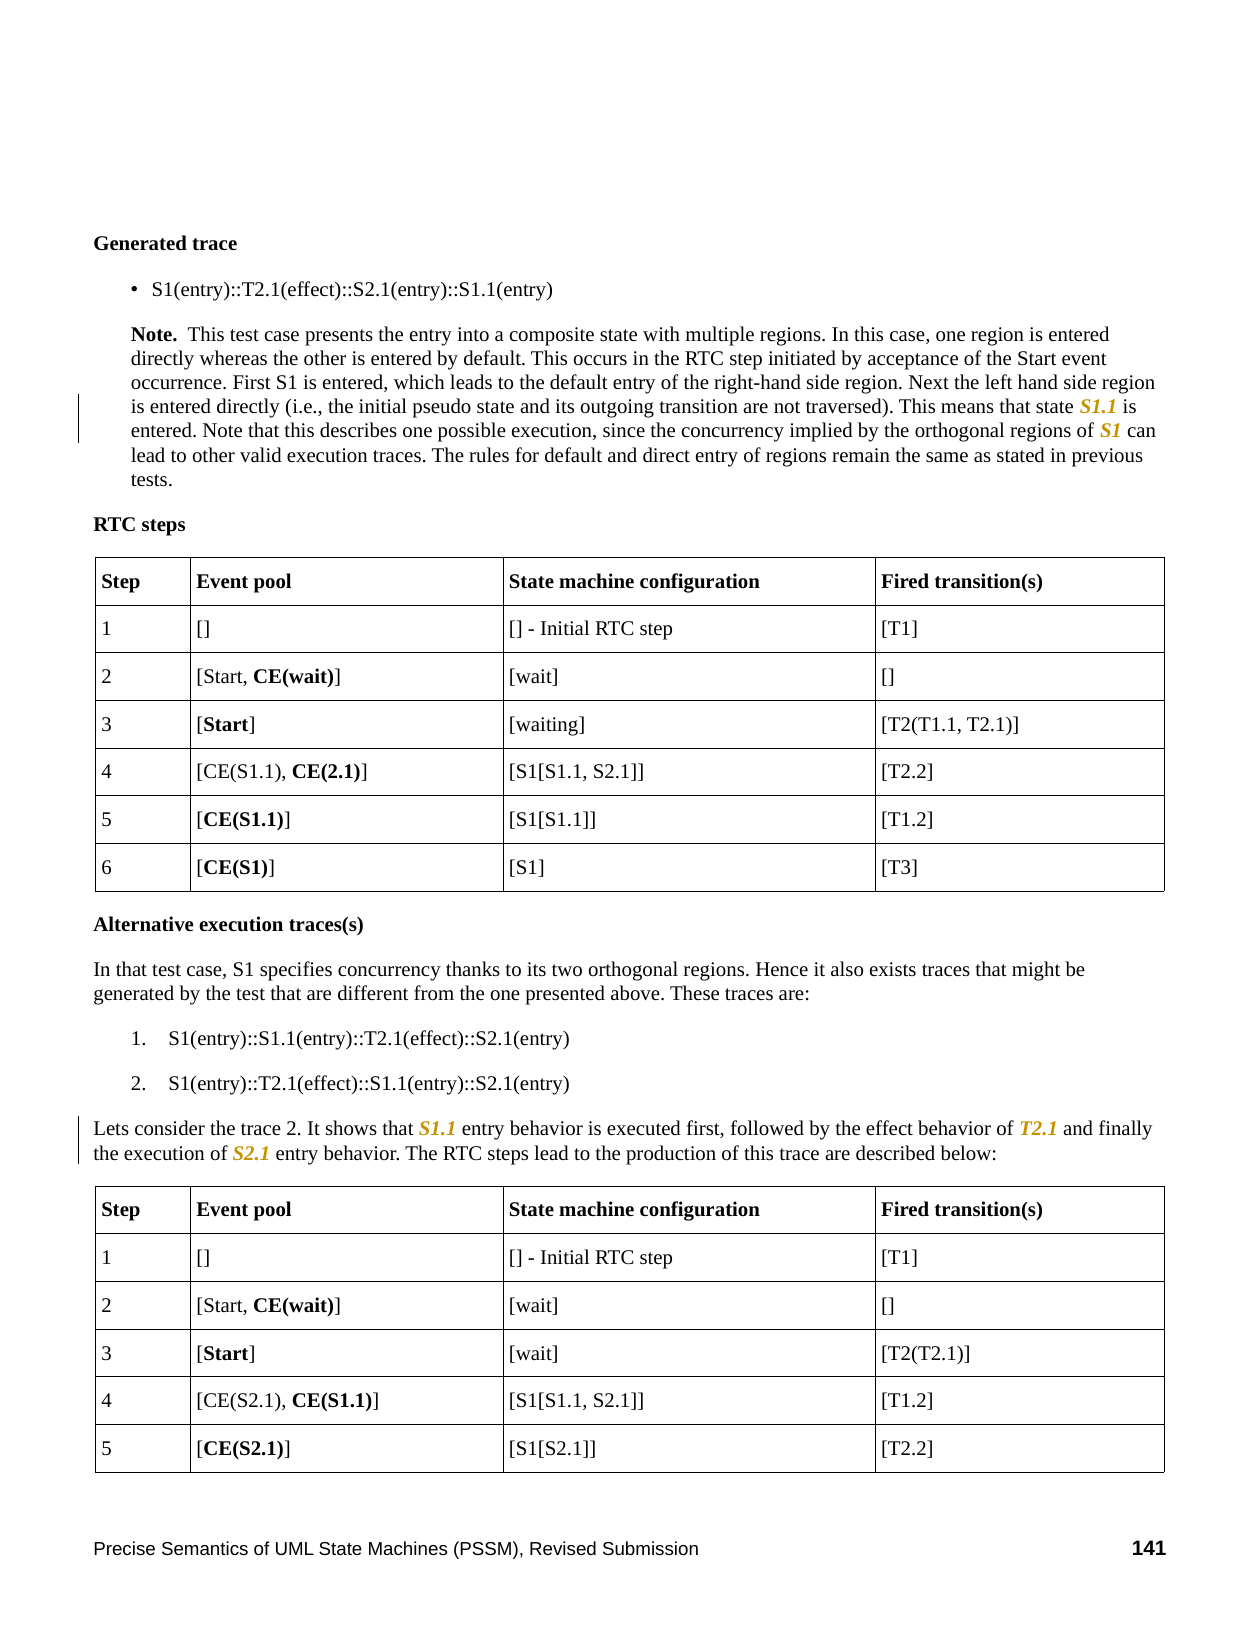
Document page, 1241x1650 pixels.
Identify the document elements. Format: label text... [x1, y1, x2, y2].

table_cell [CE(S1)] [191, 844, 503, 891]
text RTC steps [93, 512, 1164, 536]
table_header Fired transition(s) [876, 1187, 1164, 1233]
table_cell [T1] [876, 606, 1164, 652]
table_header State machine configuration [504, 1187, 875, 1233]
table_header State machine configuration [504, 558, 875, 604]
table_cell [T1] [876, 1234, 1164, 1281]
table_cell [] [876, 1282, 1164, 1329]
table_cell 3 [96, 701, 190, 748]
list S1(entry)::S1.1(entry)::T2.1(effect)::S2.1(entry) [131, 1026, 1164, 1050]
table_cell [S1] [504, 844, 875, 891]
table_cell [Start, CE(wait)] [191, 653, 503, 700]
table_cell [CE(S1.1), CE(2.1)] [191, 749, 503, 795]
table_cell [waiting] [504, 701, 875, 748]
table_cell 5 [96, 1425, 190, 1472]
table_cell [wait] [504, 1282, 875, 1329]
table_cell [] - Initial RTC step [504, 1234, 875, 1281]
table_cell [S1[S1.1, S2.1]] [504, 1377, 875, 1424]
table_cell [T2(T2.1)] [876, 1330, 1164, 1376]
table_cell [T3] [876, 844, 1164, 891]
table_cell [S1[S1.1, S2.1]] [504, 749, 875, 795]
table_cell [CE(S2.1)] [191, 1425, 503, 1472]
table_cell [T2.2] [876, 1425, 1164, 1472]
table_cell 3 [96, 1330, 190, 1376]
table_cell 2 [96, 653, 190, 700]
table_header Event pool [191, 558, 503, 604]
table_cell [Start] [191, 1330, 503, 1376]
table_cell 4 [96, 1377, 190, 1424]
table_cell [T1.2] [876, 796, 1164, 843]
table_cell [CE(S1.1)] [191, 796, 503, 843]
text Lets consider the trace 2. It shows that S1.1 entry behavior is executed first, followed by the effect behavior of T2.1 and finally the execution of S2.1 entry behavior. The RTC steps lead to the production of this trace are described below: [93, 1116, 1164, 1164]
table_header Step [96, 558, 190, 604]
text In that test case, S1 specifies concurrency thanks to its two orthogonal regions. Hence it also exists traces that might be generated by the test that are different from the one presented above. These traces are: [93, 957, 1164, 1005]
table_cell [S1[S1.1]] [504, 796, 875, 843]
table_cell [T1.2] [876, 1377, 1164, 1424]
table_cell [CE(S2.1), CE(S1.1)] [191, 1377, 503, 1424]
table_cell [T2(T1.1, T2.1)] [876, 701, 1164, 748]
table_cell 1 [96, 1234, 190, 1281]
table_header Step [96, 1187, 190, 1233]
table_cell 2 [96, 1282, 190, 1329]
table_cell [] [191, 606, 503, 652]
table_cell [wait] [504, 1330, 875, 1376]
table_cell [wait] [504, 653, 875, 700]
list S1(entry)::T2.1(effect)::S2.1(entry)::S1.1(entry) [131, 276, 1164, 301]
text Generated trace [93, 231, 1164, 255]
table_cell 6 [96, 844, 190, 891]
table_cell [Start, CE(wait)] [191, 1282, 503, 1329]
table_cell [] [191, 1234, 503, 1281]
table_header Event pool [191, 1187, 503, 1233]
table_cell [S1[S2.1]] [504, 1425, 875, 1472]
text Note. This test case presents the entry into a composite state with multiple regions. In this case, one region is entered directly whereas the other is entered by default. This occurs in the RTC step initiated by acceptance of the Start event occurrence. First S1 is entered, which leads to the default entry of the right-hand side region. Next the left hand side region is entered directly (i.e., the initial pseudo state and its outgoing transition are not traversed). This means that state S1.1 is entered. Note that this describes one possible execution, since the concurrency implied by the orthogonal regions of S1 can lead to other valid execution traces. The rules for default and direct entry of regions remain the same as stated in previous tests. [131, 322, 1164, 491]
table_cell 5 [96, 796, 190, 843]
table_cell [] [876, 653, 1164, 700]
table_cell [Start] [191, 701, 503, 748]
text Alternative execution traces(s) [93, 912, 1164, 936]
table_cell 1 [96, 606, 190, 652]
table_cell 4 [96, 749, 190, 795]
table_cell [] - Initial RTC step [504, 606, 875, 652]
table_header Fired transition(s) [876, 558, 1164, 604]
list S1(entry)::T2.1(effect)::S1.1(entry)::S2.1(entry) [131, 1071, 1164, 1095]
table_cell [T2.2] [876, 749, 1164, 795]
